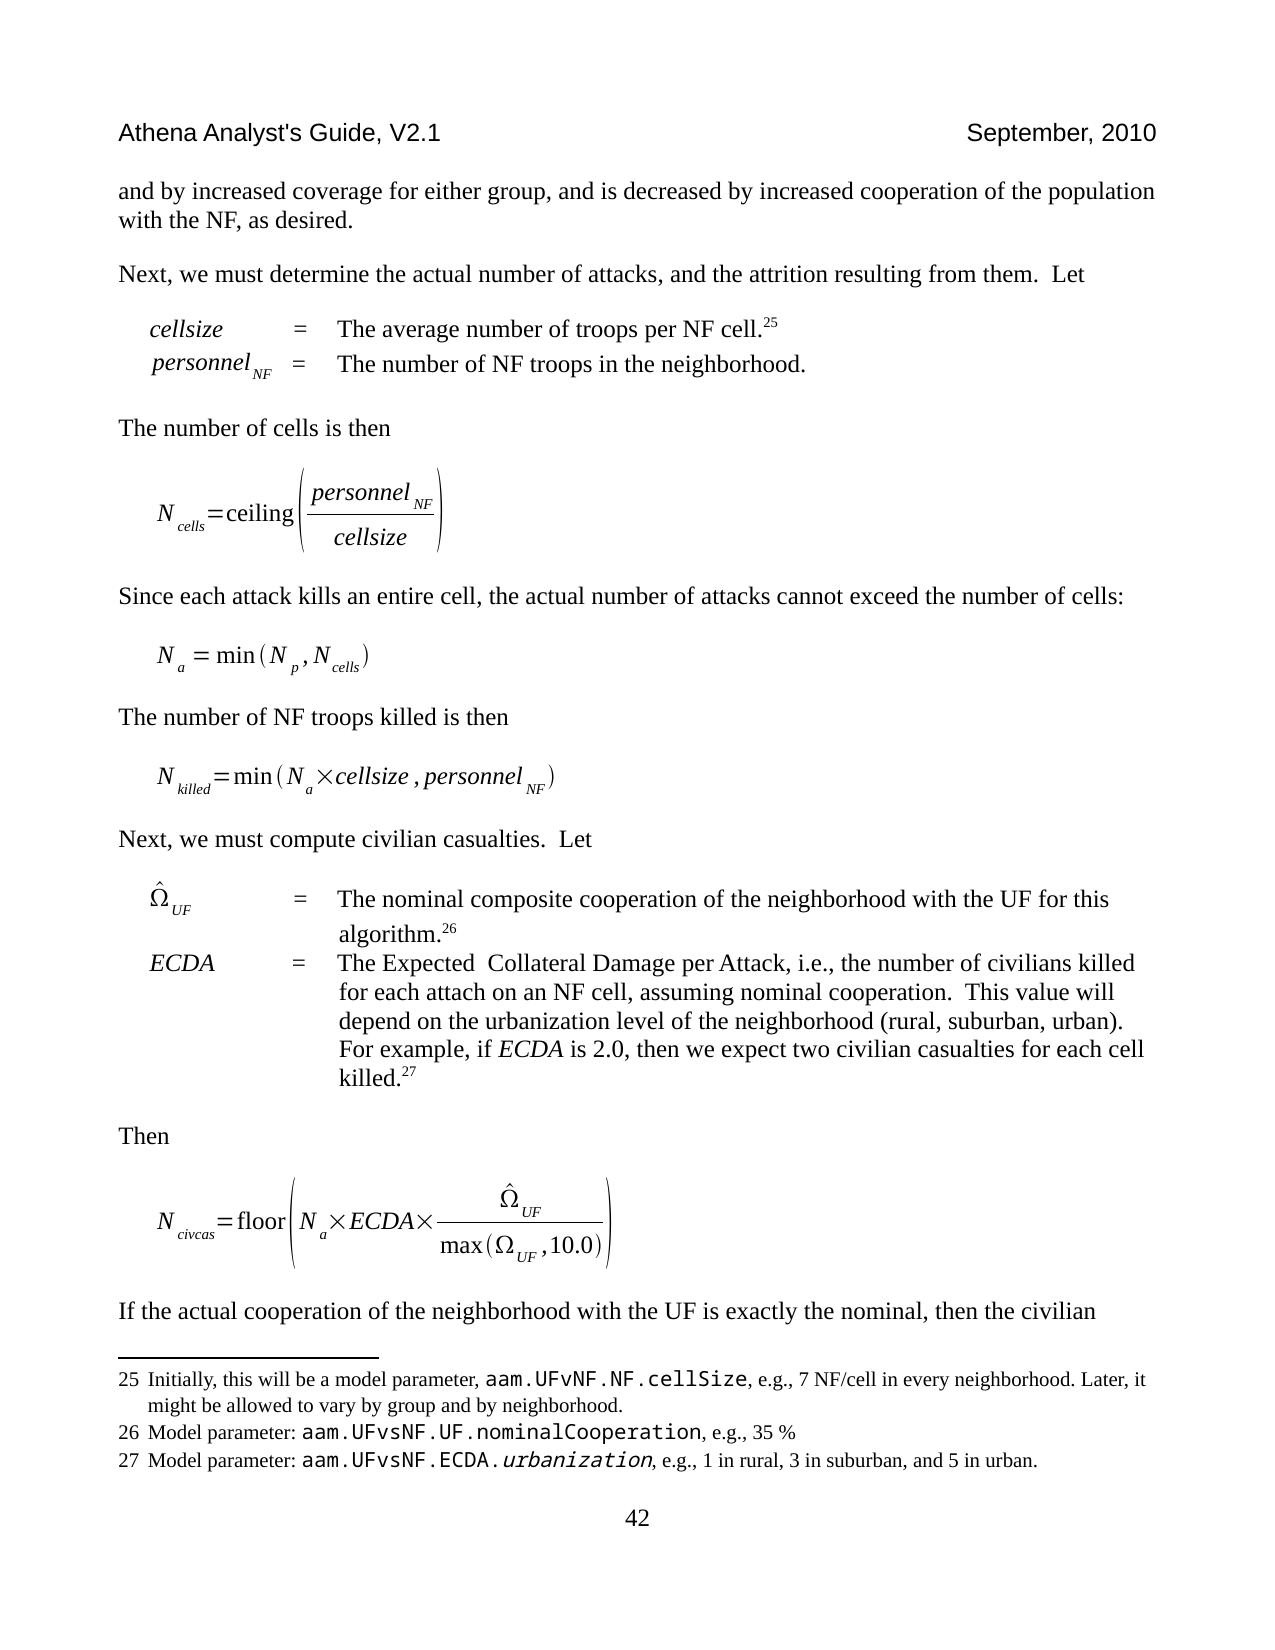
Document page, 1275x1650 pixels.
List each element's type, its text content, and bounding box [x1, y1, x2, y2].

text Since each attack kills an entire cell, the actual number of attacks cannot exceed the number of cells: [118, 581, 1157, 609]
text Initially, this will be a model parameter, aam.UFvNF.NF.cellSize, e.g., 7 NF/cell in every neighborhood. Later, it might be allowed to vary by group and by neighborhood. [118, 1364, 1157, 1417]
text = The number of NF troops in the neighborhood. [149, 342, 1157, 384]
text Next, we must determine the actual number of attacks, and the attrition resulting from them. Let [118, 259, 1157, 288]
text ECDA = The Expected Collateral Damage per Attack, i.e., the number of civilians killed for each attach on an NF cell, assuming nominal cooperation. This value will depend on the urbanization level of the neighborhood (rural, suburban, urban). For example, if ECDA is 2.0, then we expect two civilian casualties for each cell killed. [149, 948, 1157, 1092]
text cellsize = The average number of troops per NF cell. [149, 314, 1157, 342]
text If the actual cooperation of the neighborhood with the UF is exactly the nominal, then the civilian [118, 1296, 1157, 1325]
text and by increased coverage for either group, and is decreased by increased cooperation of the population with the NF, as desired. [118, 176, 1157, 234]
text The number of cells is then [118, 413, 1157, 441]
text Model parameter: aam.UFvsNF.UF.nominalCooperation, e.g., 35 % [118, 1417, 1157, 1445]
text The number of NF troops killed is then [118, 702, 1157, 731]
text Next, we must compute civilian casualties. Let [118, 824, 1157, 852]
text = The nominal composite cooperation of the neighborhood with the UF for this algorithm. [149, 878, 1157, 948]
text Model parameter: aam.UFvsNF.ECDA.urbanization, e.g., 1 in rural, 3 in suburban, and 5 in urban. [118, 1445, 1157, 1474]
text Then [118, 1121, 1157, 1149]
